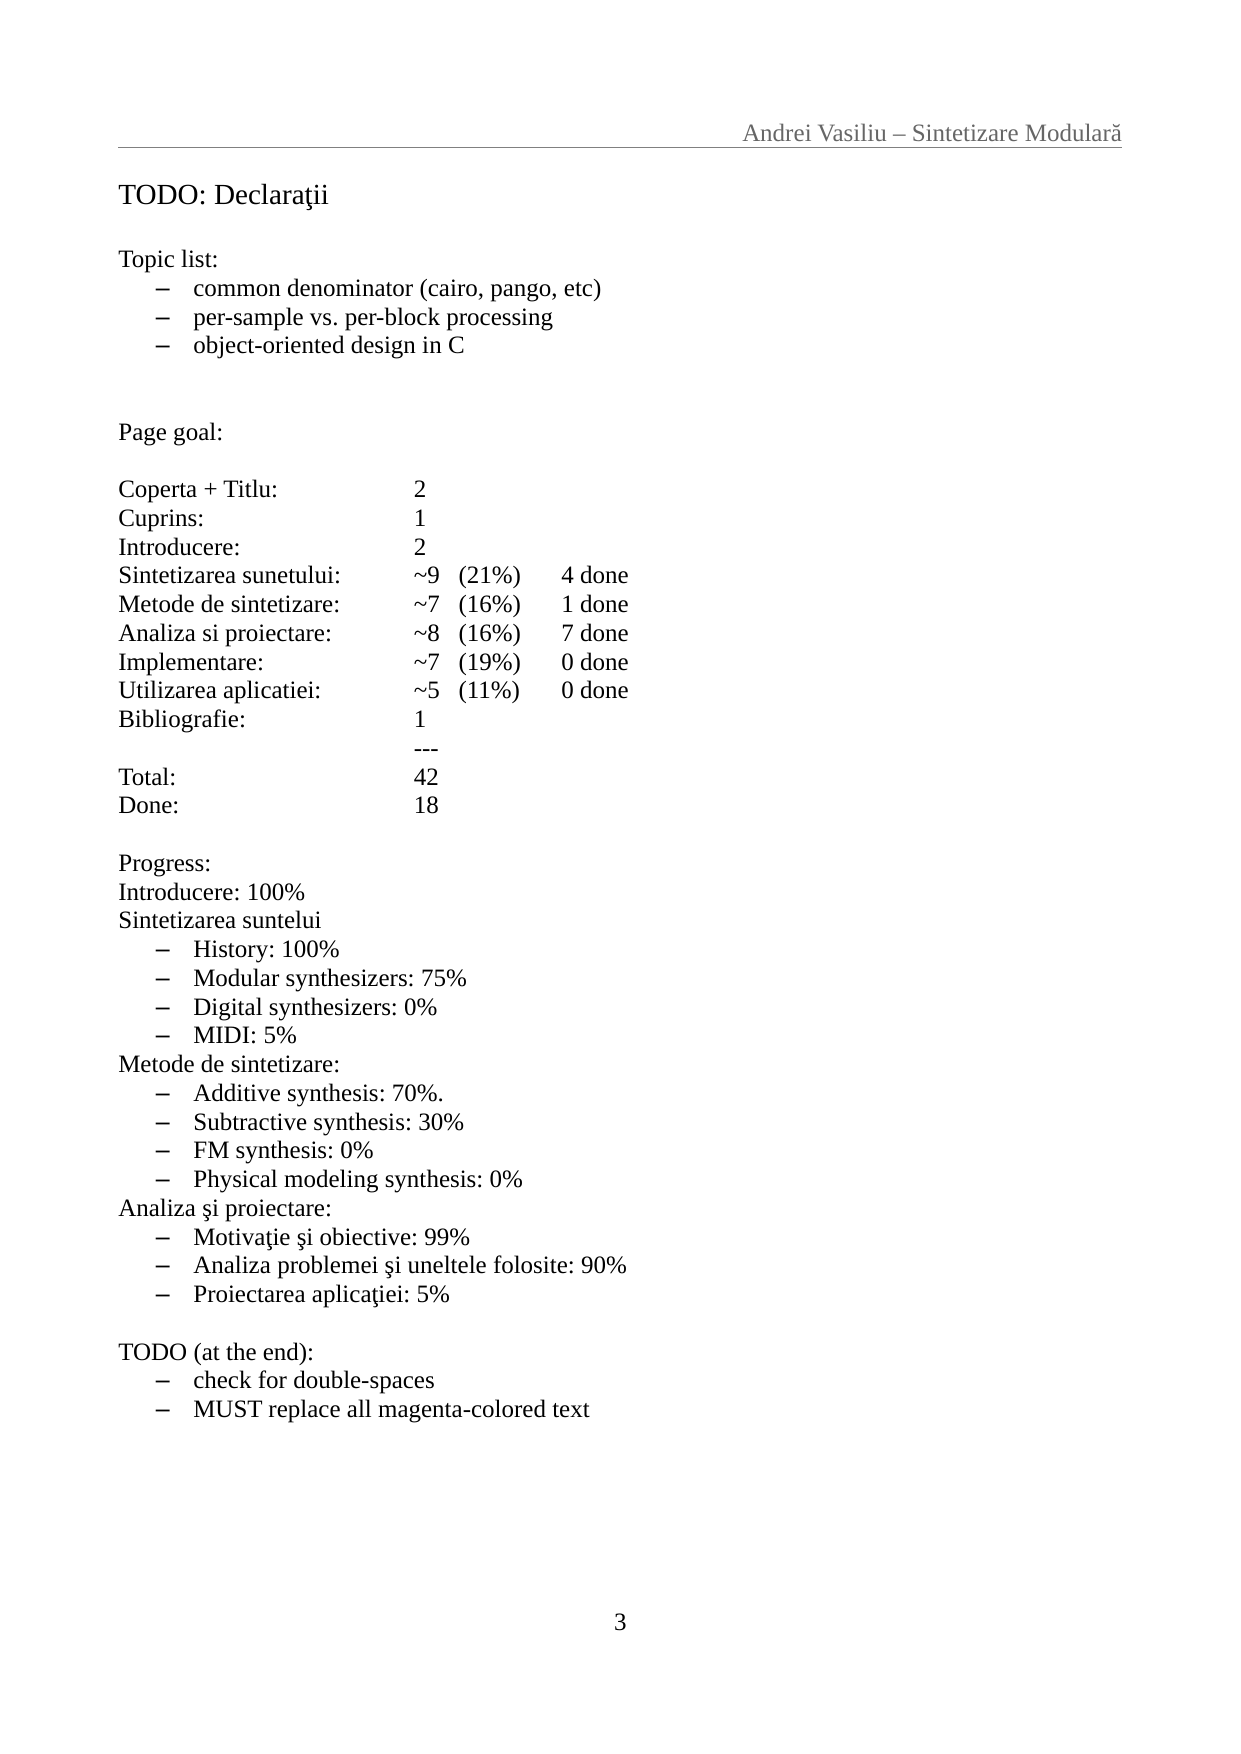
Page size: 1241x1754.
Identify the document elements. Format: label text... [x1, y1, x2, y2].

text Page goal: [118, 417, 1122, 445]
text Done: 18 [118, 790, 1122, 819]
list Modular synthesizers: 75% [156, 963, 1122, 992]
text Total: 42 [118, 762, 1122, 790]
list FM synthesis: 0% [156, 1135, 1122, 1164]
list Motivaţie şi obiective: 99% [156, 1222, 1122, 1250]
list MUST replace all magenta-colored text [156, 1394, 1122, 1423]
text Analiza si proiectare: ~8 (16%) 7 done [118, 618, 1122, 647]
list History: 100% [156, 934, 1122, 963]
list Proiectarea aplicaţiei: 5% [156, 1279, 1122, 1308]
text Topic list: [118, 244, 1122, 273]
text Implementare: ~7 (19%) 0 done [118, 647, 1122, 675]
list object-oriented design in C [156, 330, 1122, 359]
text Introducere: 2 [118, 532, 1122, 560]
text Progress: [118, 848, 1122, 877]
list Analiza problemei şi uneltele folosite: 90% [156, 1250, 1122, 1279]
list Digital synthesizers: 0% [156, 992, 1122, 1020]
text Introducere: 100% [118, 877, 1122, 905]
list common denominator (cairo, pango, etc) [156, 273, 1122, 302]
text TODO: Declaraţii [118, 177, 1122, 211]
list MIDI: 5% [156, 1020, 1122, 1049]
text Sintetizarea suntelui [118, 905, 1122, 934]
list Physical modeling synthesis: 0% [156, 1164, 1122, 1193]
text Utilizarea aplicatiei: ~5 (11%) 0 done [118, 675, 1122, 704]
text Sintetizarea sunetului: ~9 (21%) 4 done [118, 560, 1122, 589]
text Bibliografie: 1 [118, 704, 1122, 733]
text Cuprins: 1 [118, 503, 1122, 532]
text TODO (at the end): [118, 1337, 1122, 1365]
list check for double-spaces [156, 1365, 1122, 1394]
text Coperta + Titlu: 2 [118, 474, 1122, 503]
text Analiza şi proiectare: [118, 1193, 1122, 1222]
text Metode de sintetizare: ~7 (16%) 1 done [118, 589, 1122, 618]
list Subtractive synthesis: 30% [156, 1107, 1122, 1135]
text Metode de sintetizare: [118, 1049, 1122, 1078]
text --- [118, 733, 1122, 762]
list Additive synthesis: 70%. [156, 1078, 1122, 1107]
list per-sample vs. per-block processing [156, 302, 1122, 330]
